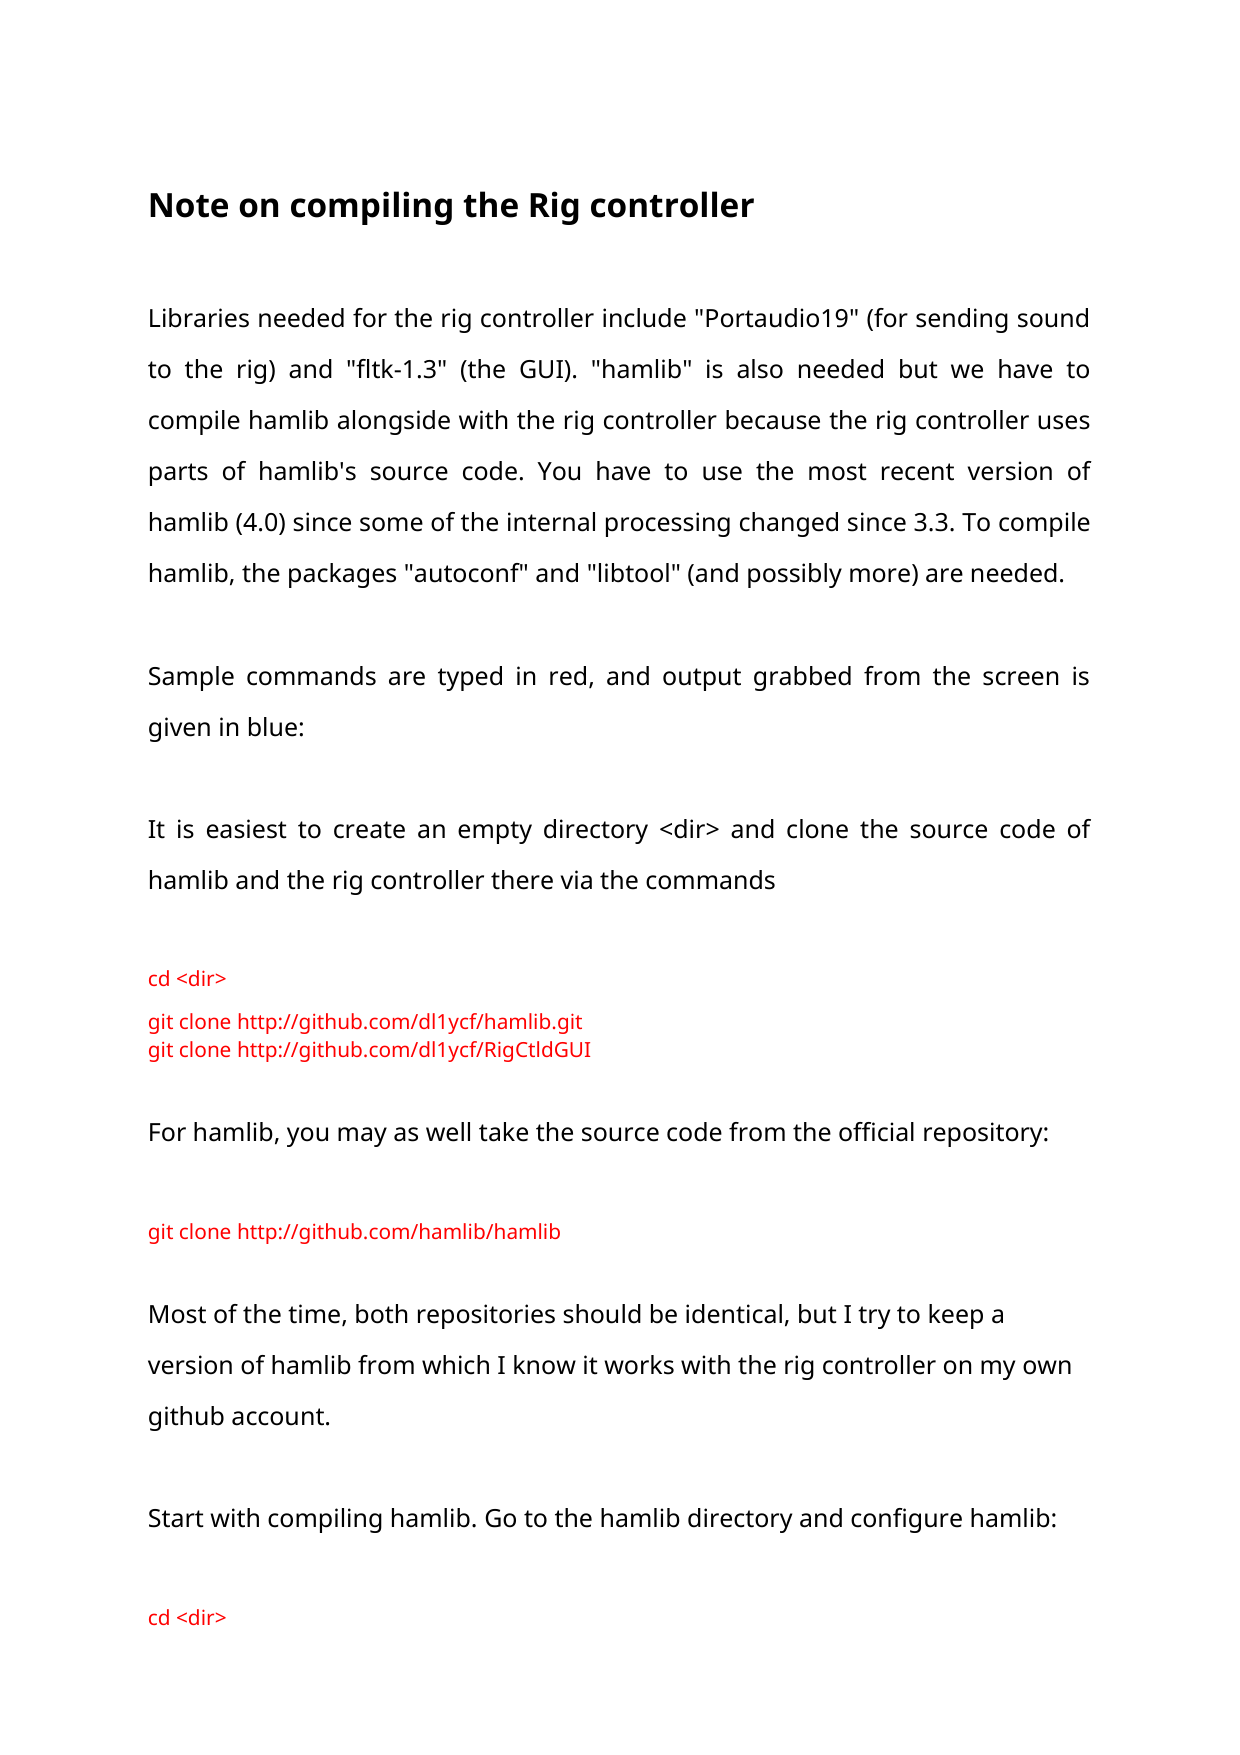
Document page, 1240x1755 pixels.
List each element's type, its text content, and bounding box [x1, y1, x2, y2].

text git clone http://github.com/dl1ycf/RigCtldGUI [148, 1035, 1092, 1064]
text git clone http://github.com/dl1ycf/hamlib.git [148, 1007, 1092, 1035]
text For hamlib, you may as well take the source code from the official repository: [148, 1115, 1092, 1149]
text Most of the time, both repositories should be identical, but I try to keep a version of hamlib from which I know it works with the rig controller on my own github account. [148, 1296, 1092, 1433]
text cd <dir> [148, 964, 1092, 993]
text Start with compiling hamlib. Go to the hamlib directory and configure hamlib: [148, 1501, 1092, 1535]
text cd <dir> [148, 1603, 1092, 1631]
text Sample commands are typed in red, and output grabbed from the screen is given in blue: [148, 658, 1092, 743]
text It is easiest to create an empty directory <dir> and clone the source code of hamlib and the rig controller there via the commands [148, 811, 1092, 896]
text git clone http://github.com/hamlib/hamlib [148, 1217, 1092, 1245]
text Note on compiling the Rig controller [148, 182, 1092, 227]
text Libraries needed for the rig controller include "Portaudio19" (for sending sound to the rig) and "fltk-1.3" (the GUI). "hamlib" is also needed but we have to compile hamlib alongside with the rig controller because the rig controller uses parts of hamlib's source code. You have to use the most recent version of hamlib (4.0) since some of the internal processing changed since 3.3. To compile hamlib, the packages "autoconf" and "libtool" (and possibly more) are needed. [148, 301, 1092, 590]
